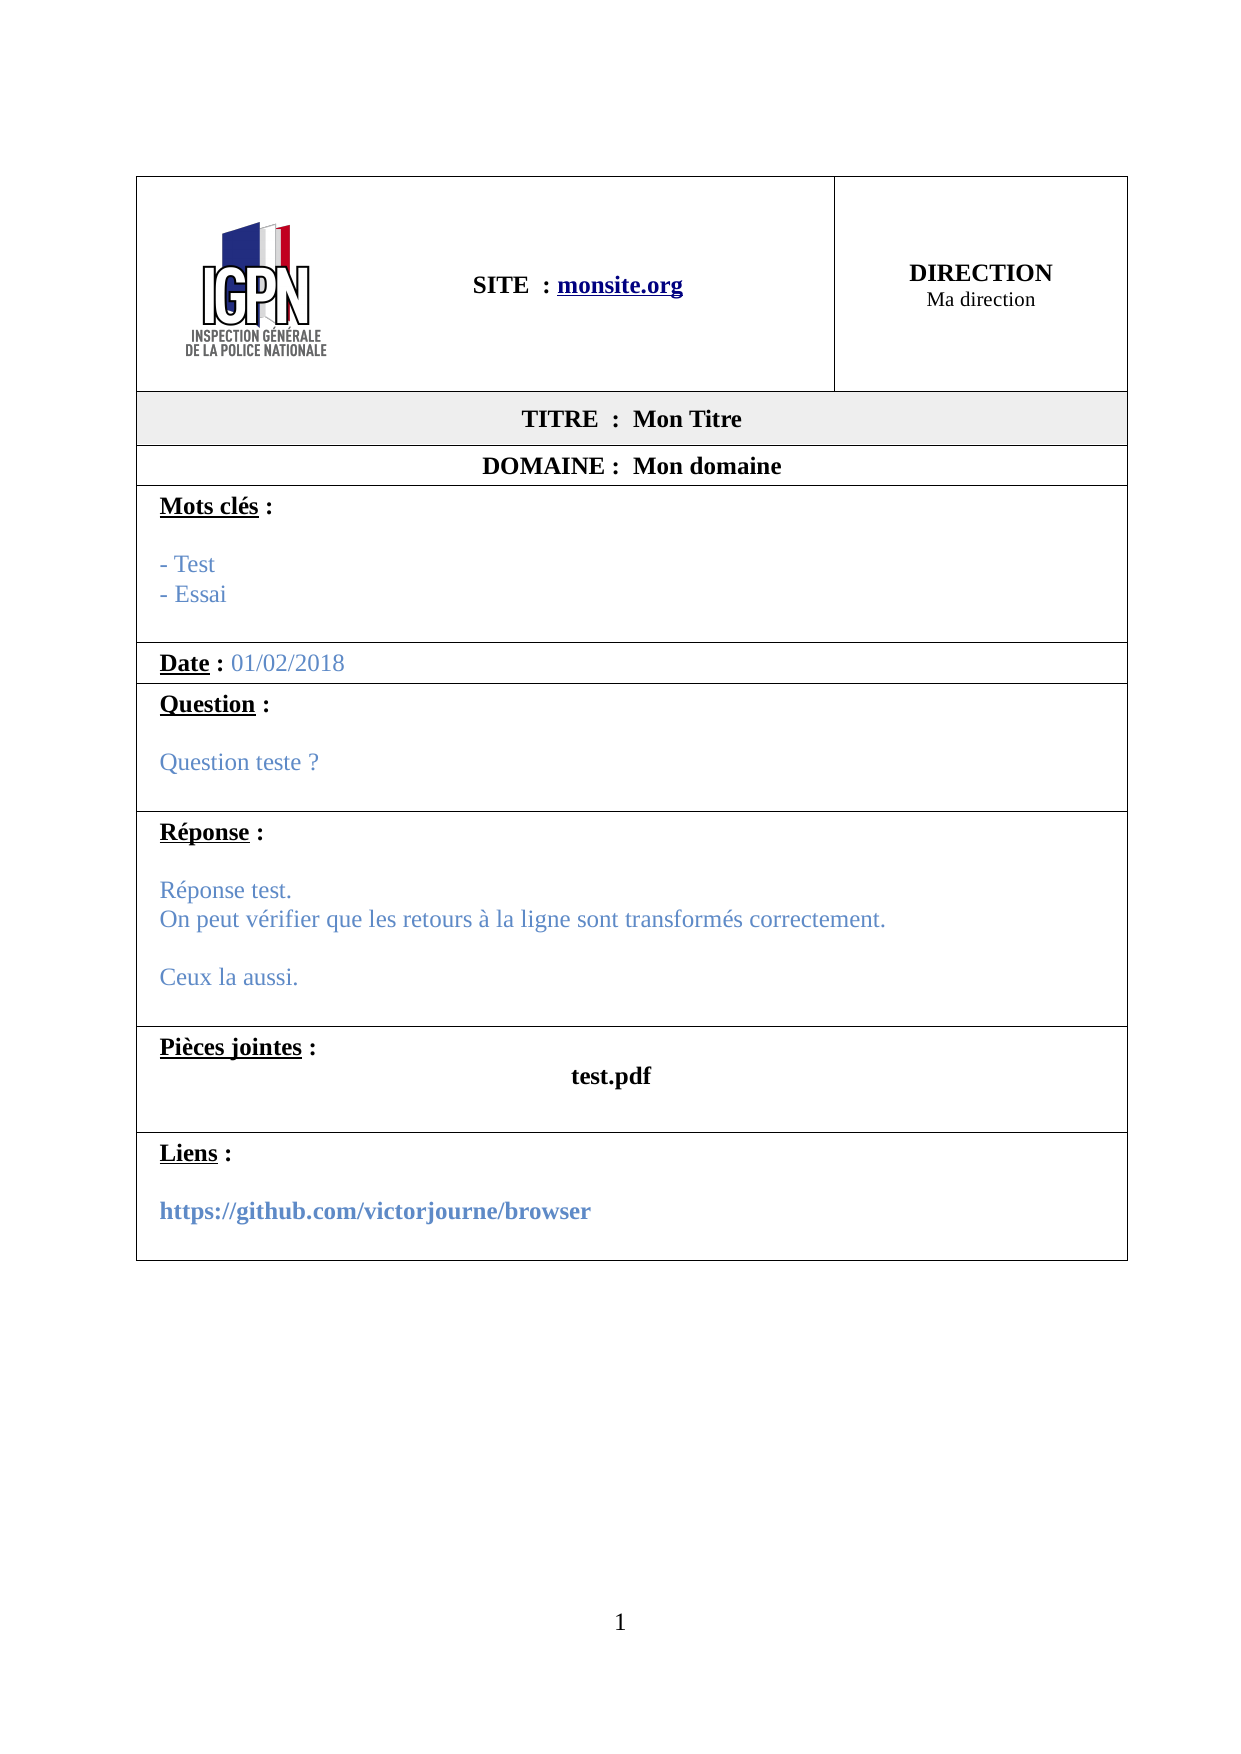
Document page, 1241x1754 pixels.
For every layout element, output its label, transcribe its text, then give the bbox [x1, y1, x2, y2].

table_header SITE : monsite.org [327, 223, 834, 359]
table_cell Pièces jointes : test.pdf [137, 1027, 1127, 1132]
table_cell Date : 01/02/2018 [137, 643, 1127, 683]
table_cell Réponse : Réponse test. On peut vérifier que les retours à la ligne sont transformés correctement. Ceux la aussi. [137, 812, 1127, 1026]
table_header [137, 360, 834, 391]
table_header [137, 223, 185, 359]
table_cell Liens : https://github.com/victorjourne/browser [137, 1133, 1127, 1259]
picture [185, 222, 327, 360]
table_header [137, 177, 834, 222]
table_cell Question : Question teste ? [137, 684, 1127, 811]
table_cell DOMAINE : Mon domaine [137, 446, 1127, 485]
table_cell TITRE : Mon Titre [137, 392, 1127, 444]
table_cell Mots clés : - Test - Essai [137, 486, 1127, 642]
table_header DIRECTION Ma direction [835, 177, 1127, 391]
